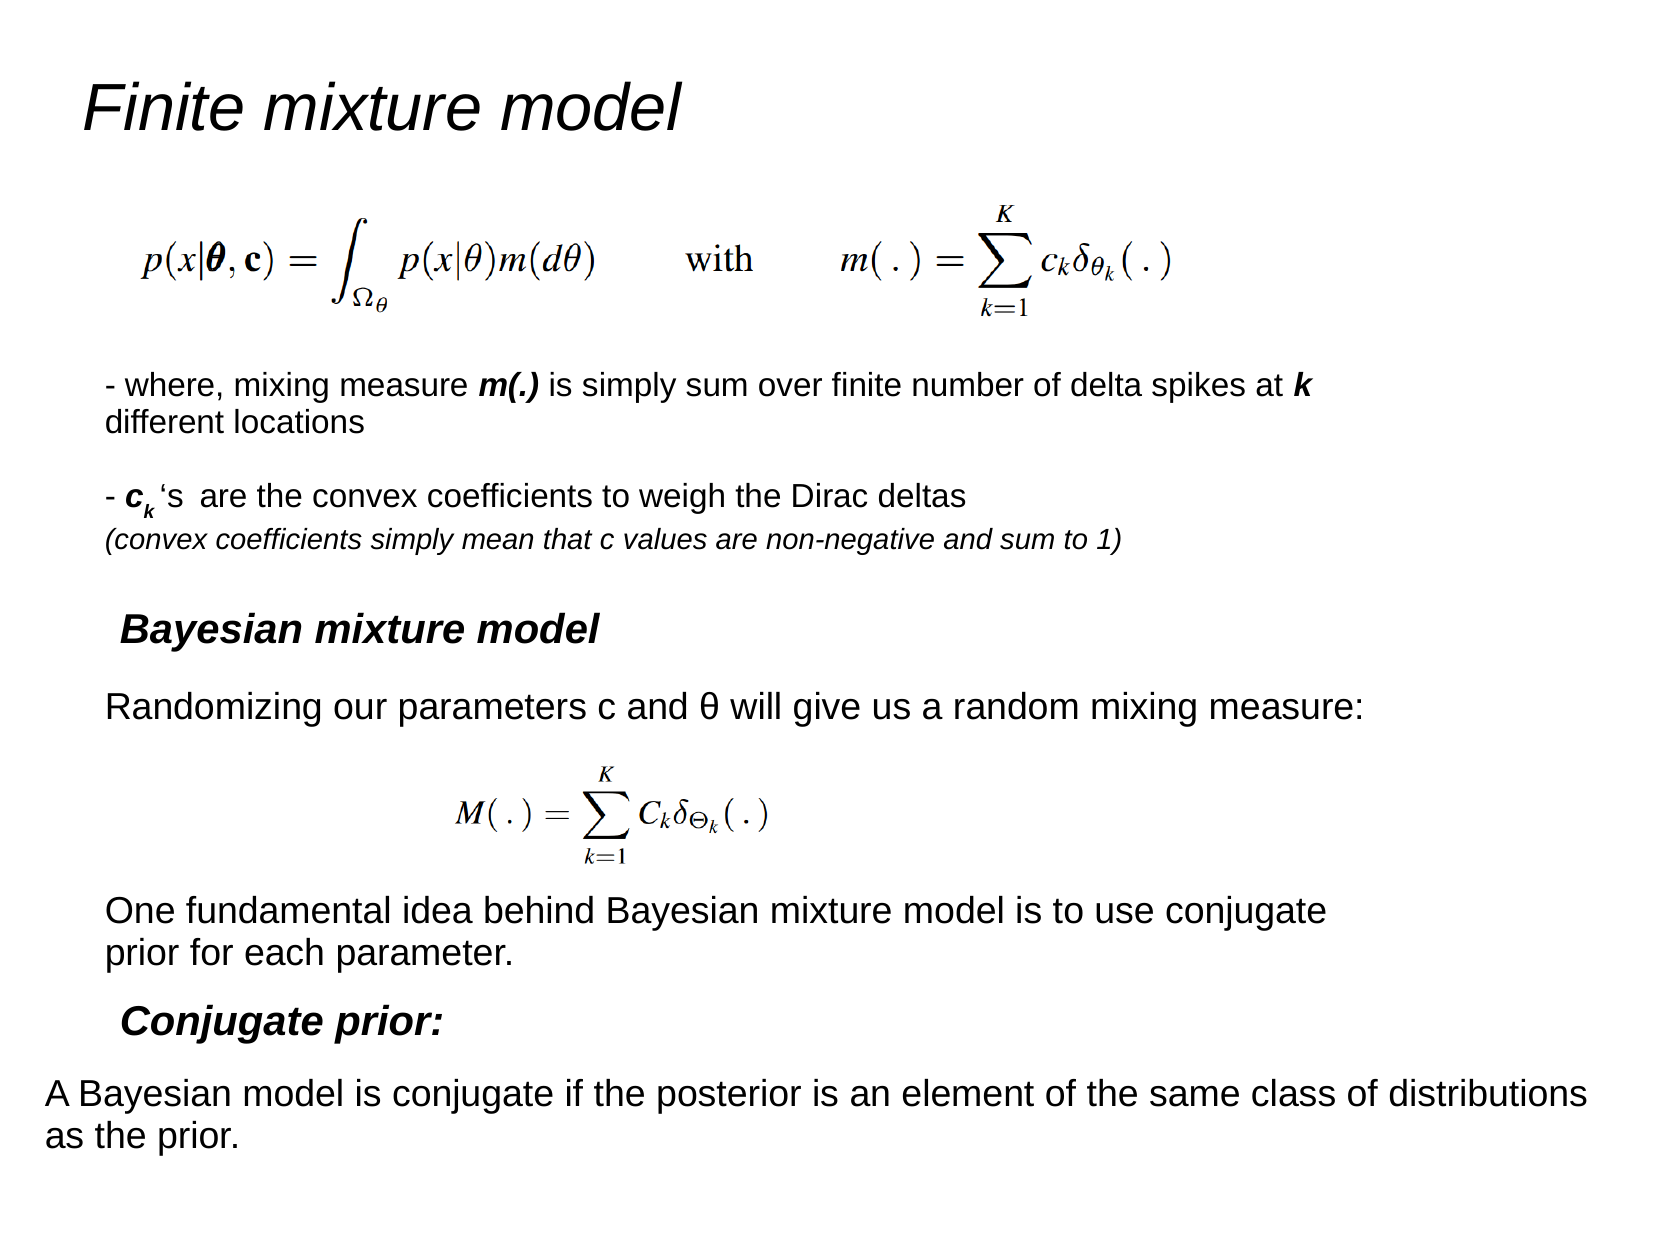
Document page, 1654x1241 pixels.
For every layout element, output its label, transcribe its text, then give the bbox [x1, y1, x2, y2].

text_box A Bayesian model is conjugate if the posterior is an element of the same class of distributions as the prior. [30, 1065, 1654, 1164]
text_box Conjugate prior: [105, 990, 460, 1052]
picture [441, 754, 781, 873]
text_box Randomizing our parameters c and θ will give us a random mixing measure: [90, 678, 1396, 736]
title Finite mixture model [82, 49, 1306, 166]
text_box - where, mixing measure m(.) is simply sum over finite number of delta spikes at k different locations - ck ‘s are the convex coefficients to weigh the Dirac deltas (convex coefficients simply mean that c values are non-negative and sum to 1) [90, 359, 1396, 601]
picture [123, 179, 1186, 347]
text_box Bayesian mixture model [105, 598, 1291, 661]
text_box One fundamental idea behind Bayesian mixture model is to use conjugate prior for each parameter. [90, 882, 1411, 982]
